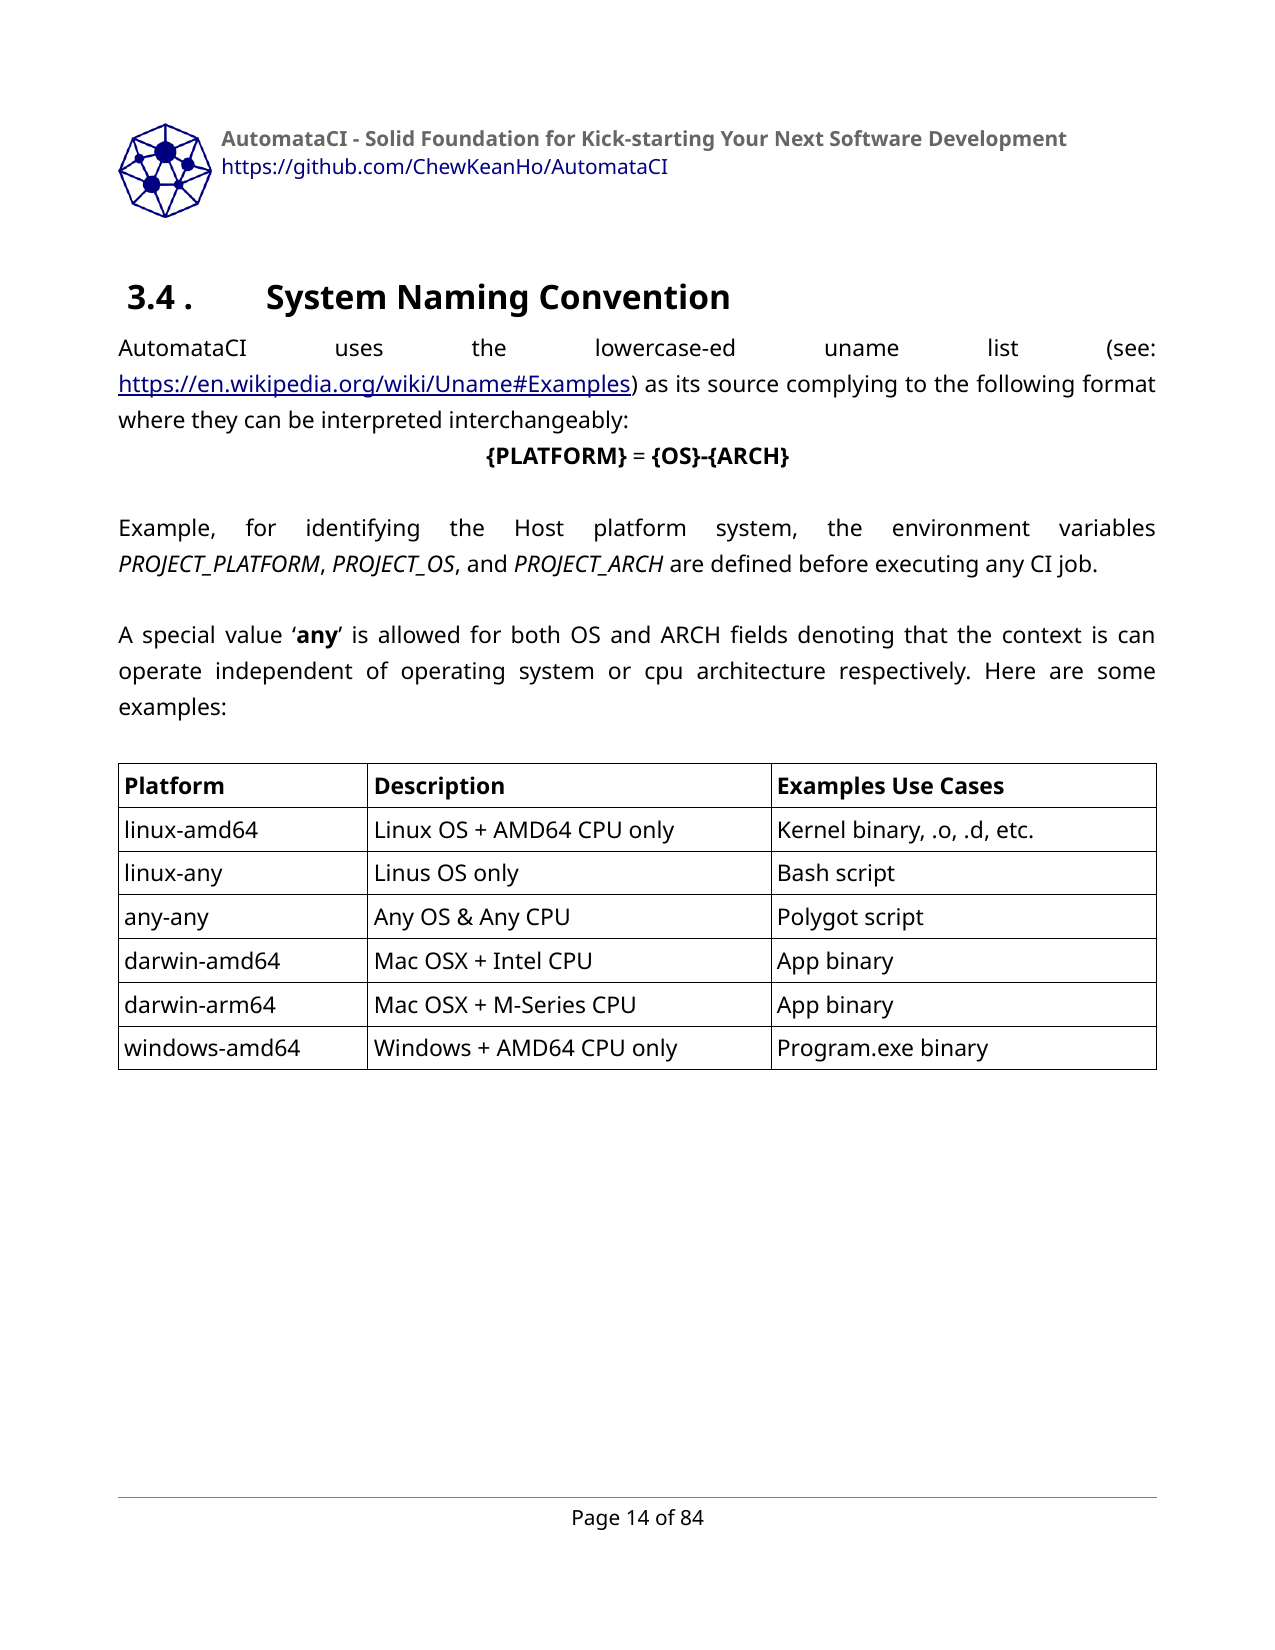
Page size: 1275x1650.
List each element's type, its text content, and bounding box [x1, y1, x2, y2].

table_cell Windows + AMD64 CPU only [368, 1027, 771, 1069]
text Example, for identifying the Host platform system, the environment variables PROJECT_PLATFORM, PROJECT_OS, and PROJECT_ARCH are defined before executing any CI job. [118, 512, 1157, 579]
table_header Examples Use Cases [772, 764, 1156, 807]
text AutomataCI uses the lowercase-ed uname list (see: https://en.wikipedia.org/wiki/Uname#Examples) as its source complying to the following format where they can be interpreted interchangeably: [118, 332, 1157, 435]
table_cell Bash script [772, 852, 1156, 894]
table_cell Program.exe binary [772, 1027, 1156, 1069]
subtitle System Naming Convention [118, 274, 1157, 319]
table_header Description [368, 764, 771, 807]
table_cell Linux OS + AMD64 CPU only [368, 808, 771, 851]
table_cell App binary [772, 939, 1156, 982]
text {PLATFORM} = {OS}-{ARCH} [118, 440, 1157, 471]
table_cell windows-amd64 [119, 1027, 367, 1069]
table_cell Mac OSX + M-Series CPU [368, 983, 771, 1026]
table_cell linux-any [119, 852, 367, 894]
table_cell darwin-arm64 [119, 983, 367, 1026]
table_cell App binary [772, 983, 1156, 1026]
table_cell darwin-amd64 [119, 939, 367, 982]
table_cell Any OS & Any CPU [368, 895, 771, 938]
table_cell linux-amd64 [119, 808, 367, 851]
text A special value ‘any’ is allowed for both OS and ARCH fields denoting that the context is can operate independent of operating system or cpu architecture respectively. Here are some examples: [118, 619, 1157, 722]
table_cell Mac OSX + Intel CPU [368, 939, 771, 982]
table_header Platform [119, 764, 367, 807]
table_cell Kernel binary, .o, .d, etc. [772, 808, 1156, 851]
picture [118, 123, 212, 218]
table_cell Polygot script [772, 895, 1156, 938]
table_cell Linus OS only [368, 852, 771, 894]
table_cell any-any [119, 895, 367, 938]
